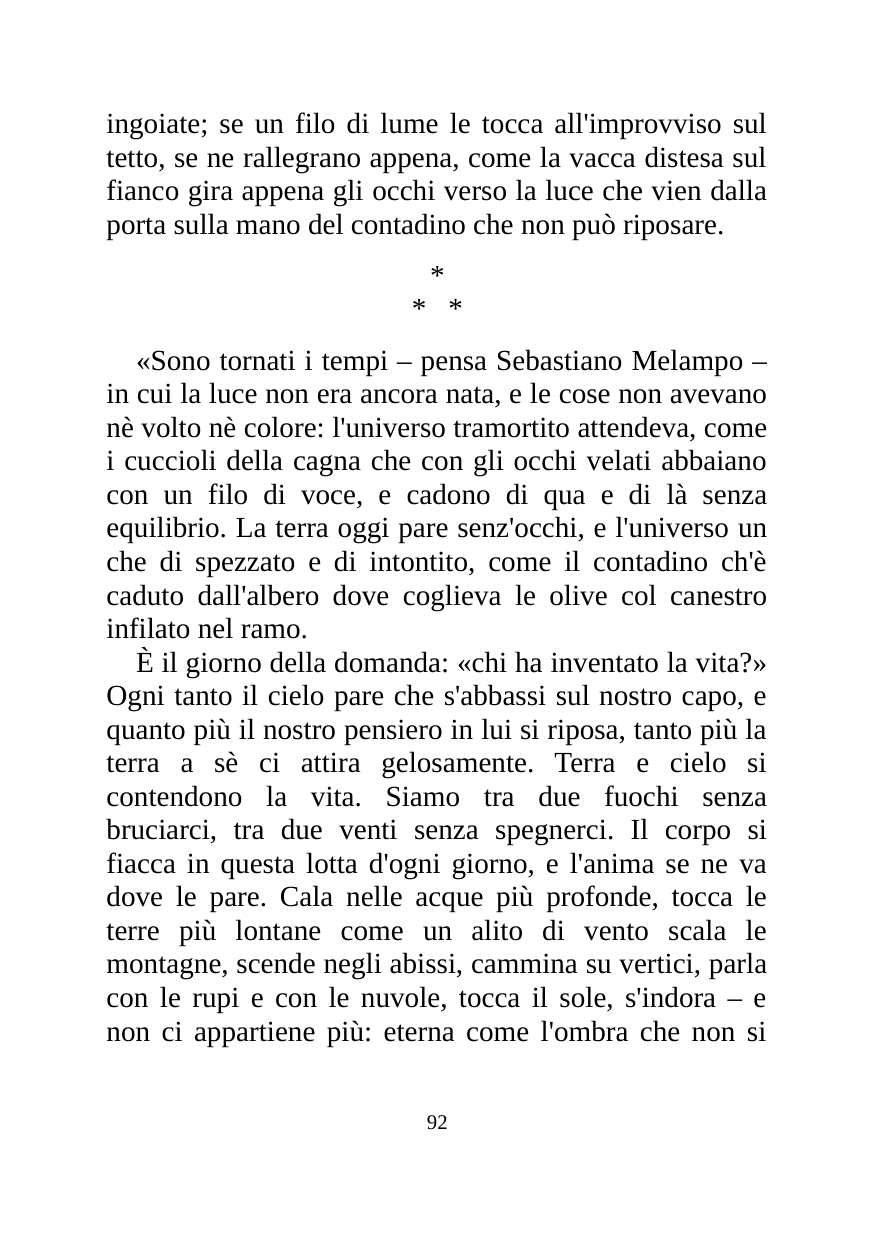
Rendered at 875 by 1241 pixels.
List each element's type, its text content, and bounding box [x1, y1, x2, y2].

text ingoiate; se un filo di lume le tocca all'improvviso sul tetto, se ne rallegrano appena, come la vacca distesa sul fianco gira appena gli occhi verso la luce che vien dalla porta sulla mano del contadino che non può riposare. [106, 106, 768, 240]
text * * * [106, 258, 768, 325]
text È il giorno della domanda: «chi ha inventato la vita?» Ogni tanto il cielo pare che s'abbassi sul nostro capo, e quanto più il nostro pensiero in lui si riposa, tanto più la terra a sè ci attira gelosamente. Terra e cielo si contendono la vita. Siamo tra due fuochi senza bruciarci, tra due venti senza spegnerci. Il corpo si fiacca in questa lotta d'ogni giorno, e l'anima se ne va dove le pare. Cala nelle acque più profonde, tocca le terre più lontane come un alito di vento scala le montagne, scende negli abissi, cammina su vertici, parla con le rupi e con le nuvole, tocca il sole, s'indora – e non ci appartiene più: eterna come l'ombra che non si [106, 645, 768, 1047]
text «Sono tornati i tempi – pensa Sebastiano Melampo – in cui la luce non era ancora nata, e le cose non avevano nè volto nè colore: l'universo tramortito attendeva, come i cuccioli della cagna che con gli occhi velati abbaiano con un filo di voce, e cadono di qua e di là senza equilibrio. La terra oggi pare senz'occhi, e l'universo un che di spezzato e di intontito, come il contadino ch'è caduto dall'albero dove coglieva le olive col canestro infilato nel ramo. [106, 343, 768, 645]
